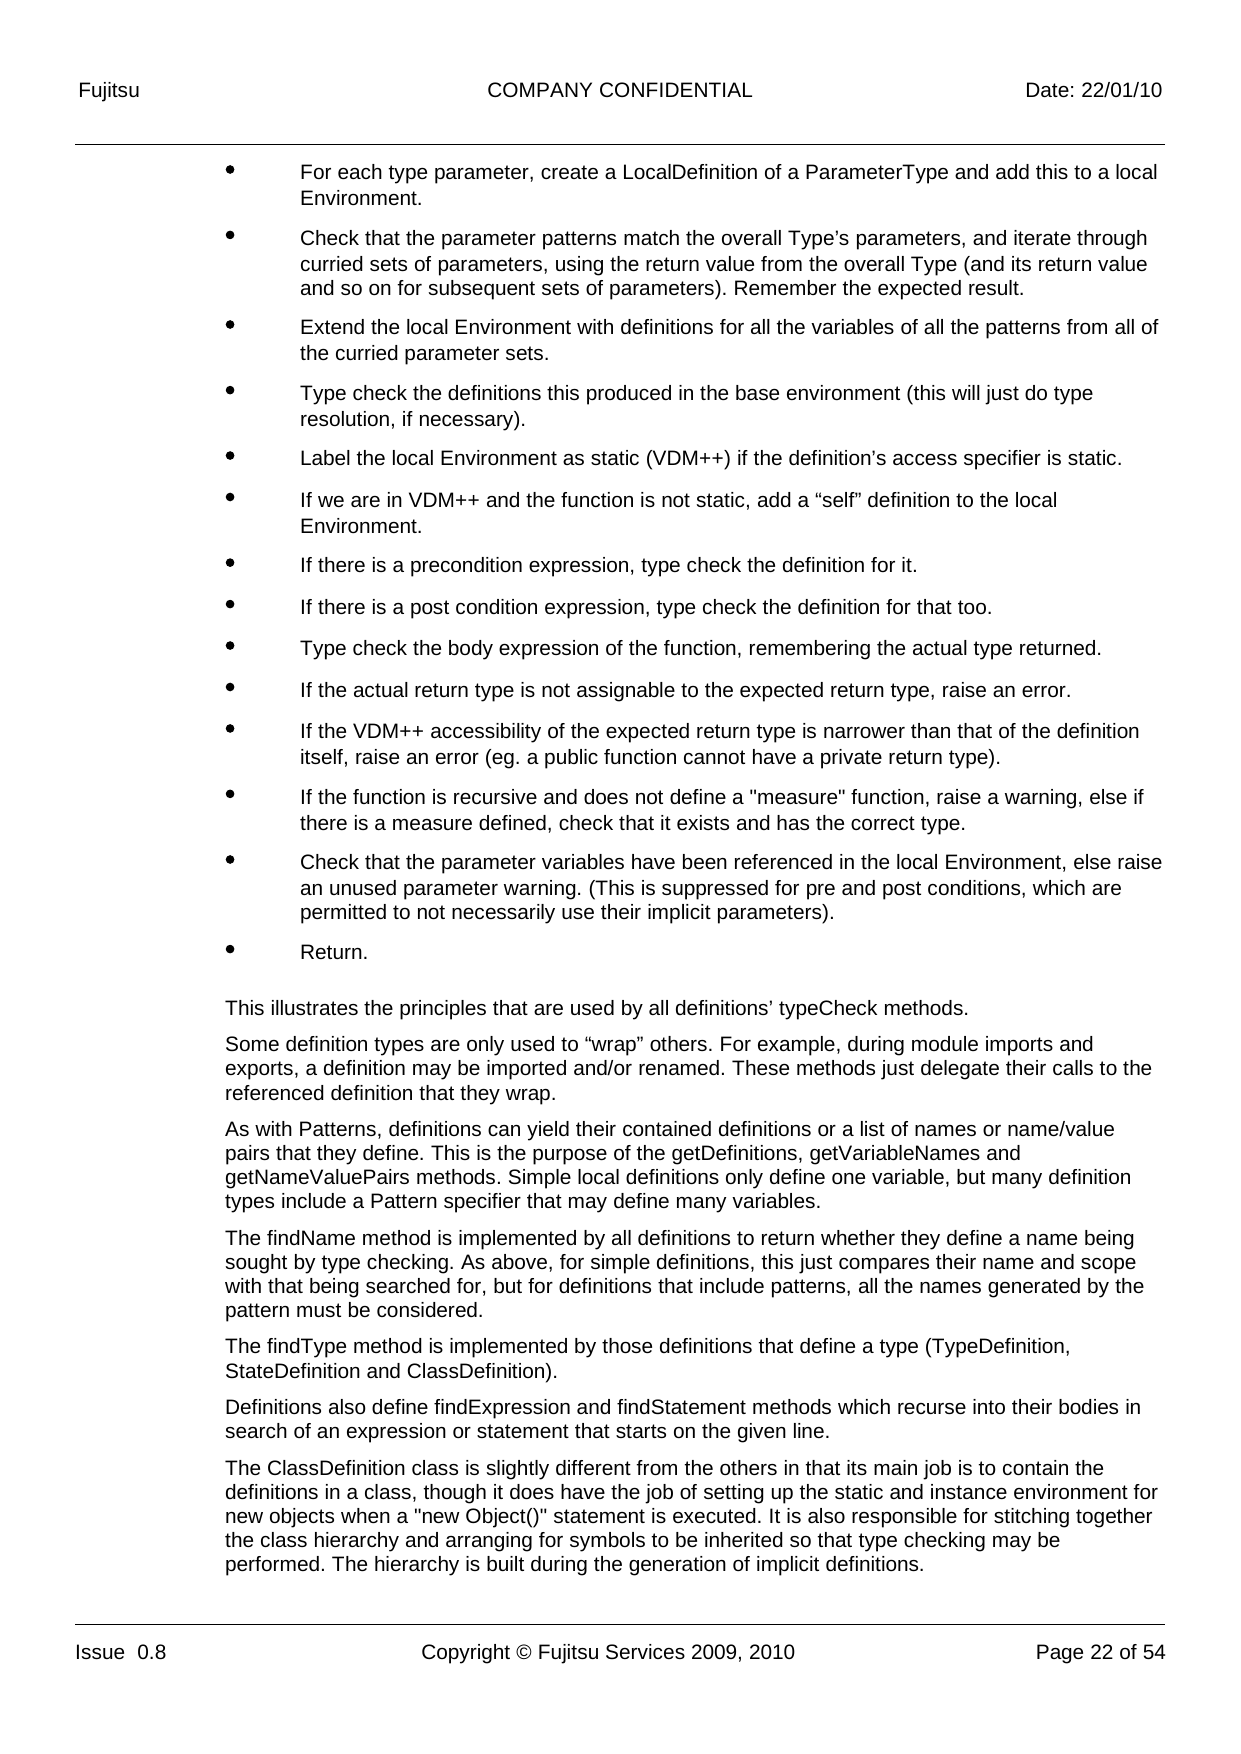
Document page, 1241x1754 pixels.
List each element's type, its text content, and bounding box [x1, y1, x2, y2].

list Label the local Environment as static (VDM++) if the definition’s access specifier is static. [225, 446, 1165, 472]
text Some definition types are only used to “wrap” others. For example, during module imports and exports, a definition may be imported and/or renamed. These methods just delegate their calls to the referenced definition that they wrap. [225, 1032, 1165, 1104]
list If the VDM++ accessibility of the expected return type is narrower than that of the definition itself, raise an error (eg. a public function cannot have a private return type). [225, 719, 1165, 769]
list Type check the definitions this produced in the base environment (this will just do type resolution, if necessary). [225, 380, 1165, 431]
list For each type parameter, create a LocalDefinition of a ParameterType and add this to a local Environment. [225, 160, 1165, 210]
list If there is a post condition expression, type check the definition for that too. [225, 594, 1165, 621]
text The findName method is implemented by all definitions to return whether they define a name being sought by type checking. As above, for simple definitions, this just compares their name and scope with that being searched for, but for definitions that include patterns, all the names generated by the pattern must be considered. [225, 1226, 1165, 1322]
list Extend the local Environment with definitions for all the variables of all the patterns from all of the curried parameter sets. [225, 315, 1165, 365]
list If we are in VDM++ and the function is not static, add a “self” definition to the local Environment. [225, 487, 1165, 538]
list Return. [225, 939, 1165, 966]
list Check that the parameter patterns match the overall Type’s parameters, and iterate through curried sets of parameters, using the return value from the overall Type (and its return value and so on for subsequent sets of parameters). Remember the expected result. [225, 225, 1165, 300]
text The findType method is implemented by those definitions that define a type (TypeDefinition, StateDefinition and ClassDefinition). [225, 1334, 1165, 1383]
text This illustrates the principles that are used by all definitions’ typeCheck methods. [225, 996, 1165, 1020]
list If there is a precondition expression, type check the definition for it. [225, 553, 1165, 579]
list Type check the body expression of the function, remembering the actual type returned. [225, 636, 1165, 662]
text Definitions also define findExpression and findStatement methods which recurse into their bodies in search of an expression or statement that starts on the given line. [225, 1395, 1165, 1443]
text As with Patterns, definitions can yield their contained definitions or a list of names or name/value pairs that they define. This is the purpose of the getDefinitions, getVariableNames and getNameValuePairs methods. Simple local definitions only define one variable, but many definition types include a Pattern specifier that may define many variables. [225, 1117, 1165, 1213]
list Check that the parameter variables have been referenced in the local Environment, else raise an unused parameter warning. (This is suppressed for pre and post conditions, which are permitted to not necessarily use their implicit parameters). [225, 850, 1165, 924]
list If the actual return type is not assignable to the expected return type, raise an error. [225, 677, 1165, 704]
list If the function is recursive and does not define a "measure" function, raise a warning, else if there is a measure defined, check that it exists and has the correct type. [225, 784, 1165, 835]
text The ClassDefinition class is slightly different from the others in that its main job is to contain the definitions in a class, though it does have the job of setting up the static and instance environment for new objects when a "new Object()" statement is executed. It is also responsible for stitching together the class hierarchy and arranging for symbols to be inherited so that type checking may be performed. The hierarchy is built during the generation of implicit definitions. [225, 1456, 1165, 1576]
